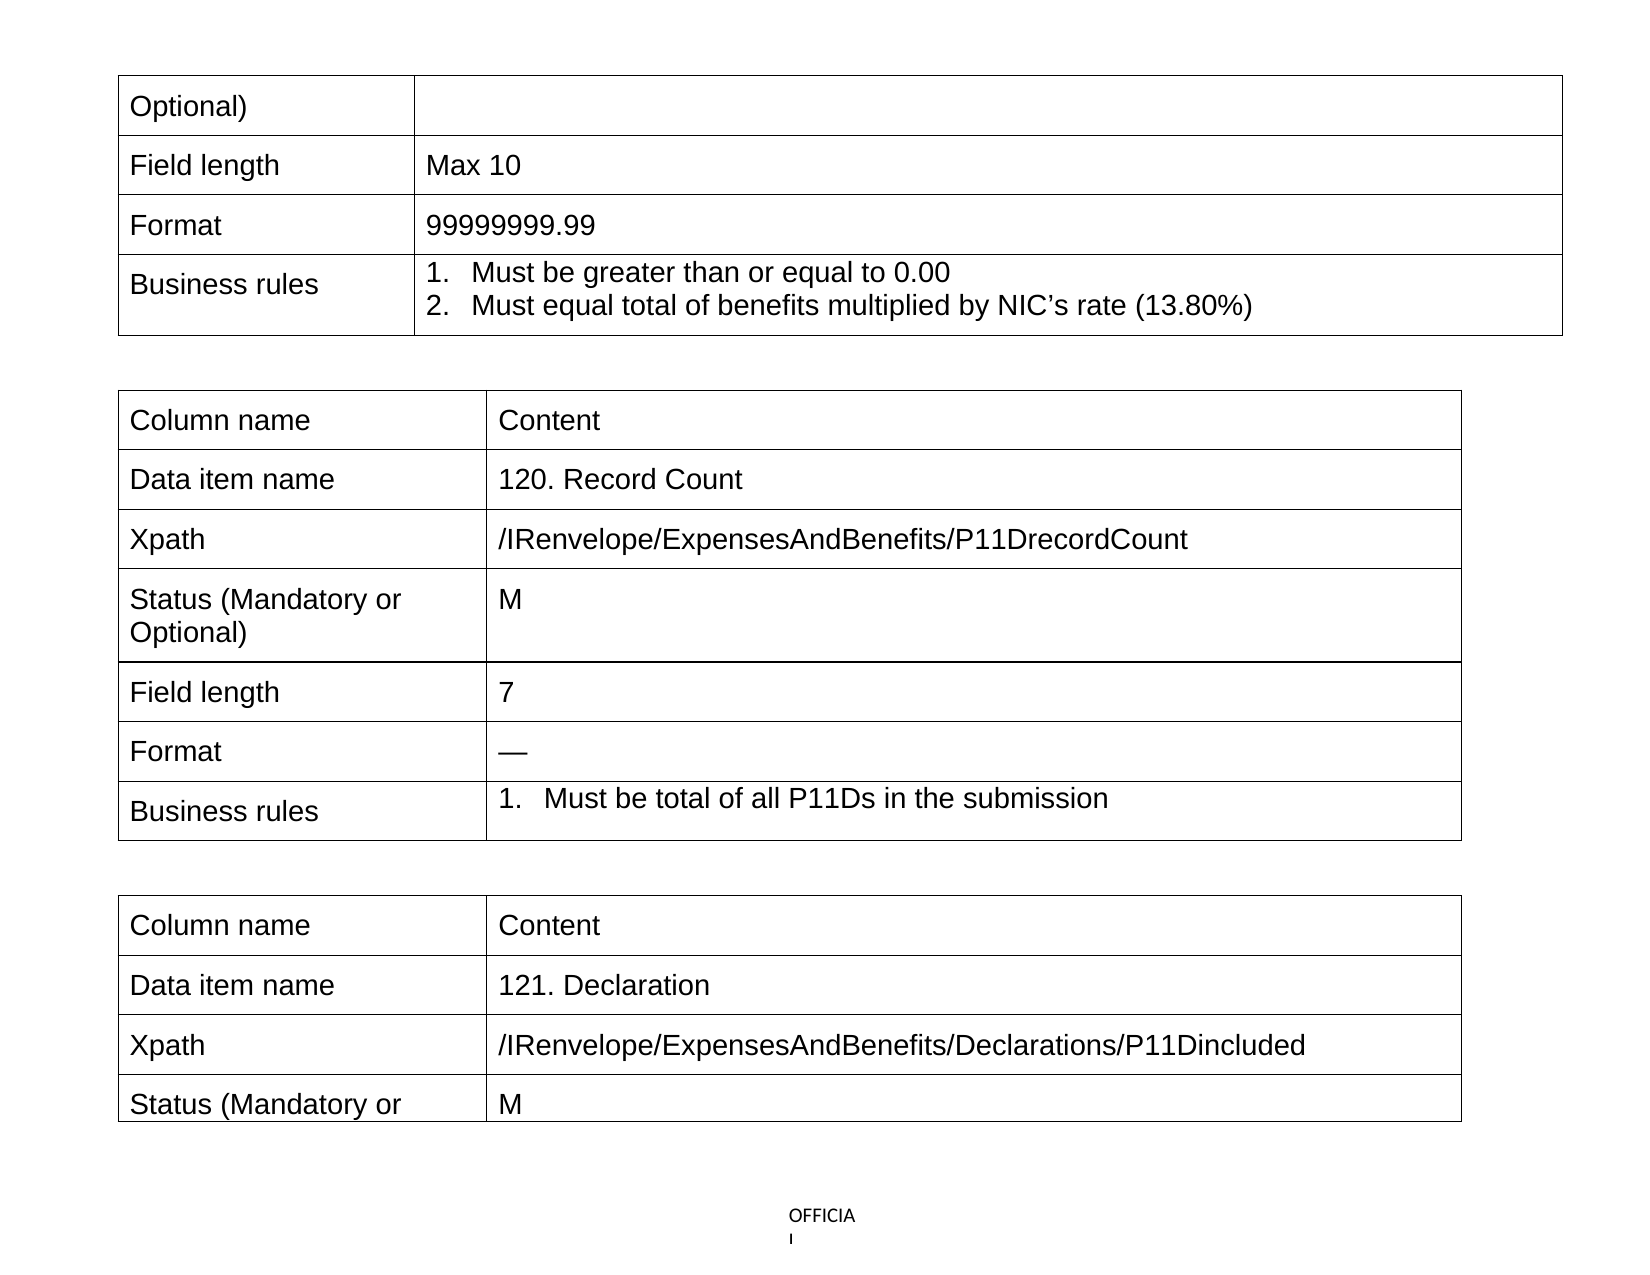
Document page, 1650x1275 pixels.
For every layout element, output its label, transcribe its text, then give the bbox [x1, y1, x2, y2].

table_cell Status (Mandatory or Optional) [119, 569, 486, 661]
table_cell M [487, 569, 1461, 661]
table_cell /IRenvelope/ExpensesAndBenefits/Declarations/P11Dincluded [487, 1015, 1461, 1074]
table_cell Status (Mandatory or [119, 1075, 486, 1121]
table_cell Must be total of all P11Ds in the submission [487, 782, 1461, 840]
table_header Content [487, 391, 1461, 449]
table_cell Optional) [119, 76, 414, 134]
table_cell Business rules [119, 782, 486, 840]
table_cell Data item name [119, 956, 486, 1014]
table_header Column name [119, 896, 486, 954]
table_cell 99999999.99 [415, 195, 1562, 254]
table_header Column name [119, 391, 486, 449]
table_cell Business rules [119, 255, 414, 335]
table_cell Format [119, 195, 414, 254]
table_cell Format [119, 722, 486, 781]
table_cell Data item name [119, 450, 486, 509]
table_cell — [487, 722, 1461, 781]
table_cell Must be greater than or equal to 0.00 Must equal total of benefits multiplied by NIC’s rate (13.80%) [415, 255, 1562, 335]
table_header Content [487, 896, 1461, 954]
table_cell 121. Declaration [487, 956, 1461, 1014]
table_cell Xpath [119, 1015, 486, 1074]
table_cell [415, 76, 1562, 134]
table_cell Field length [119, 663, 486, 721]
table_cell M [487, 1075, 1461, 1121]
table_cell Field length [119, 136, 414, 194]
table_cell Xpath [119, 510, 486, 568]
table_cell 7 [487, 663, 1461, 721]
table_cell 120. Record Count [487, 450, 1461, 509]
table_cell /IRenvelope/ExpensesAndBenefits/P11DrecordCount [487, 510, 1461, 568]
table_cell Max 10 [415, 136, 1562, 194]
